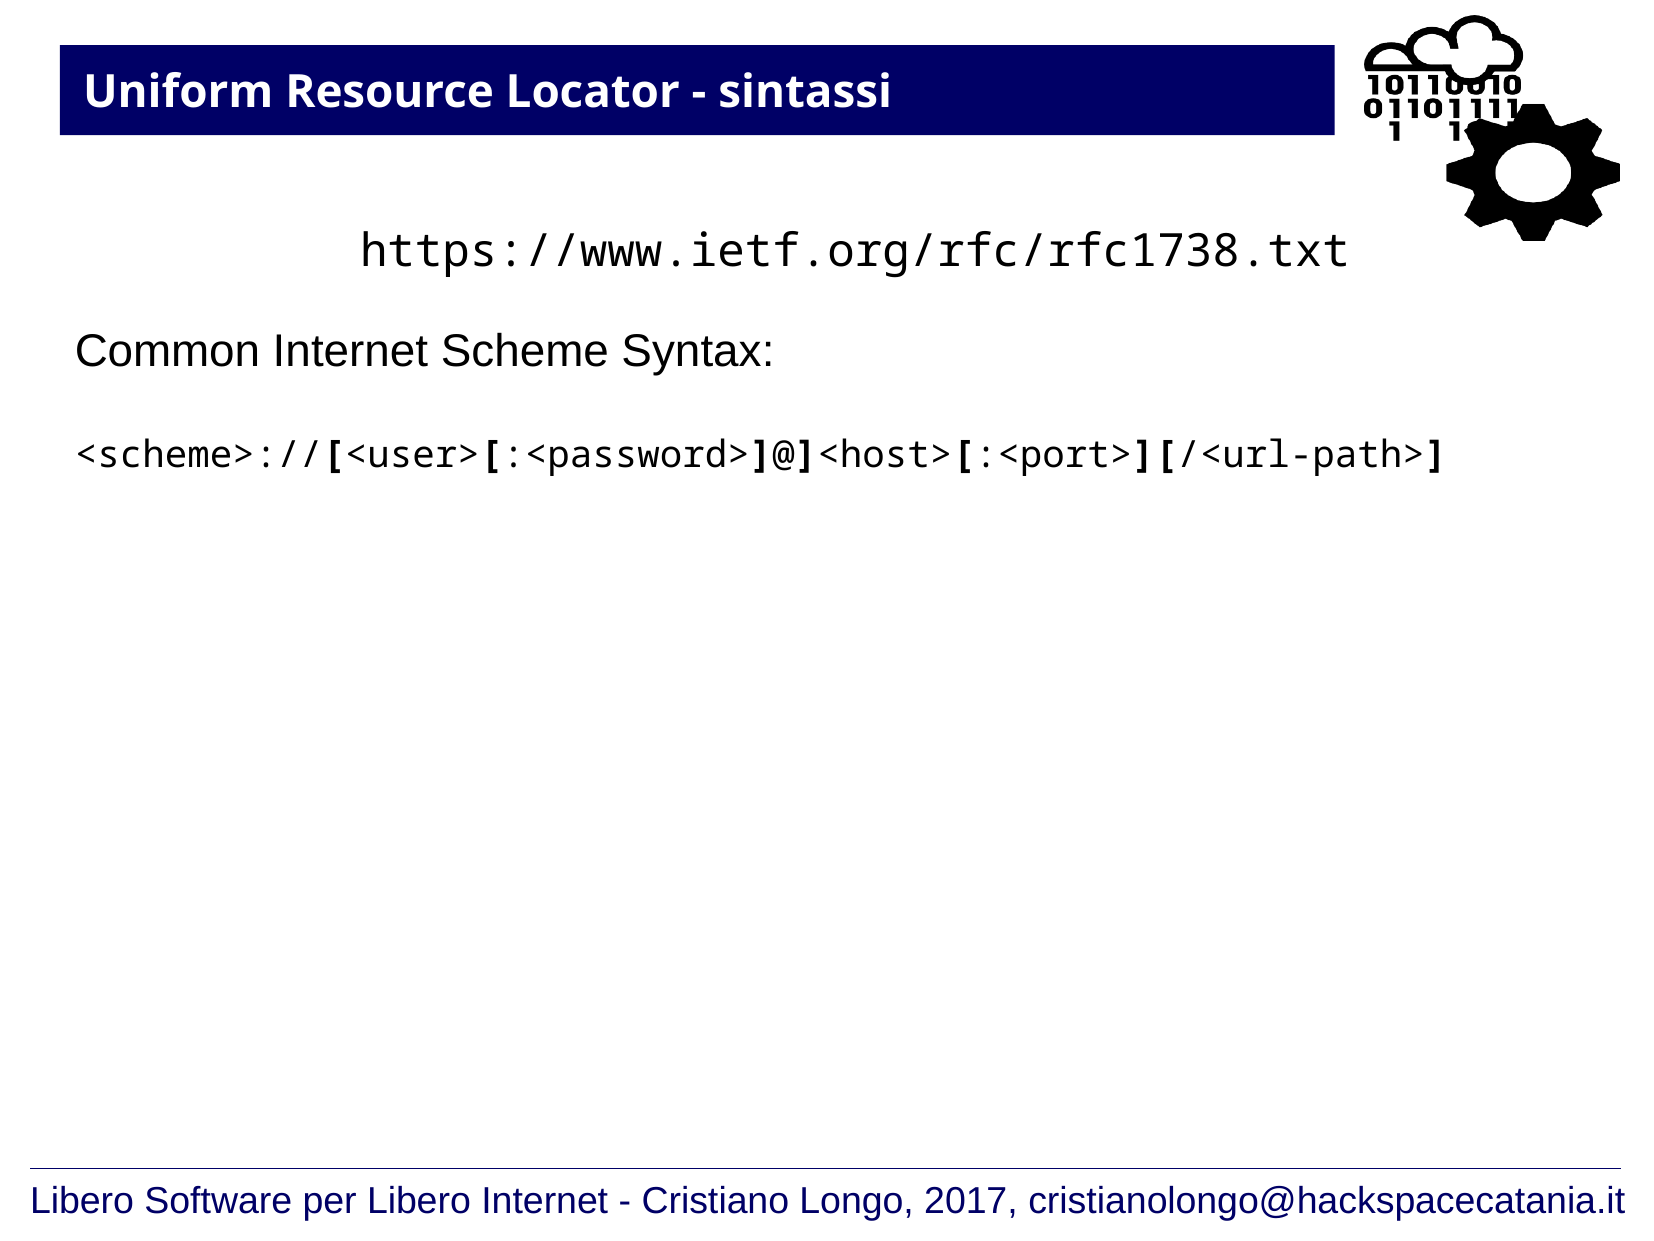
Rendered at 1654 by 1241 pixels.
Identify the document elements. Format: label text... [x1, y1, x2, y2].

list Uniform Resource Locator - sintassi [59, 45, 1335, 136]
text_box Common Internet Scheme Syntax: <scheme>://[<user>[:<password>]@]<host>[:<port>][/<url-path>] [60, 317, 1621, 521]
picture [1364, 15, 1620, 241]
text_box Libero Software per Libero Internet - Cristiano Longo, 2017, cristianolongo@hackspacecatania.it [15, 1168, 1653, 1241]
text_box https://www.ietf.org/rfc/rfc1738.txt [75, 210, 1636, 286]
